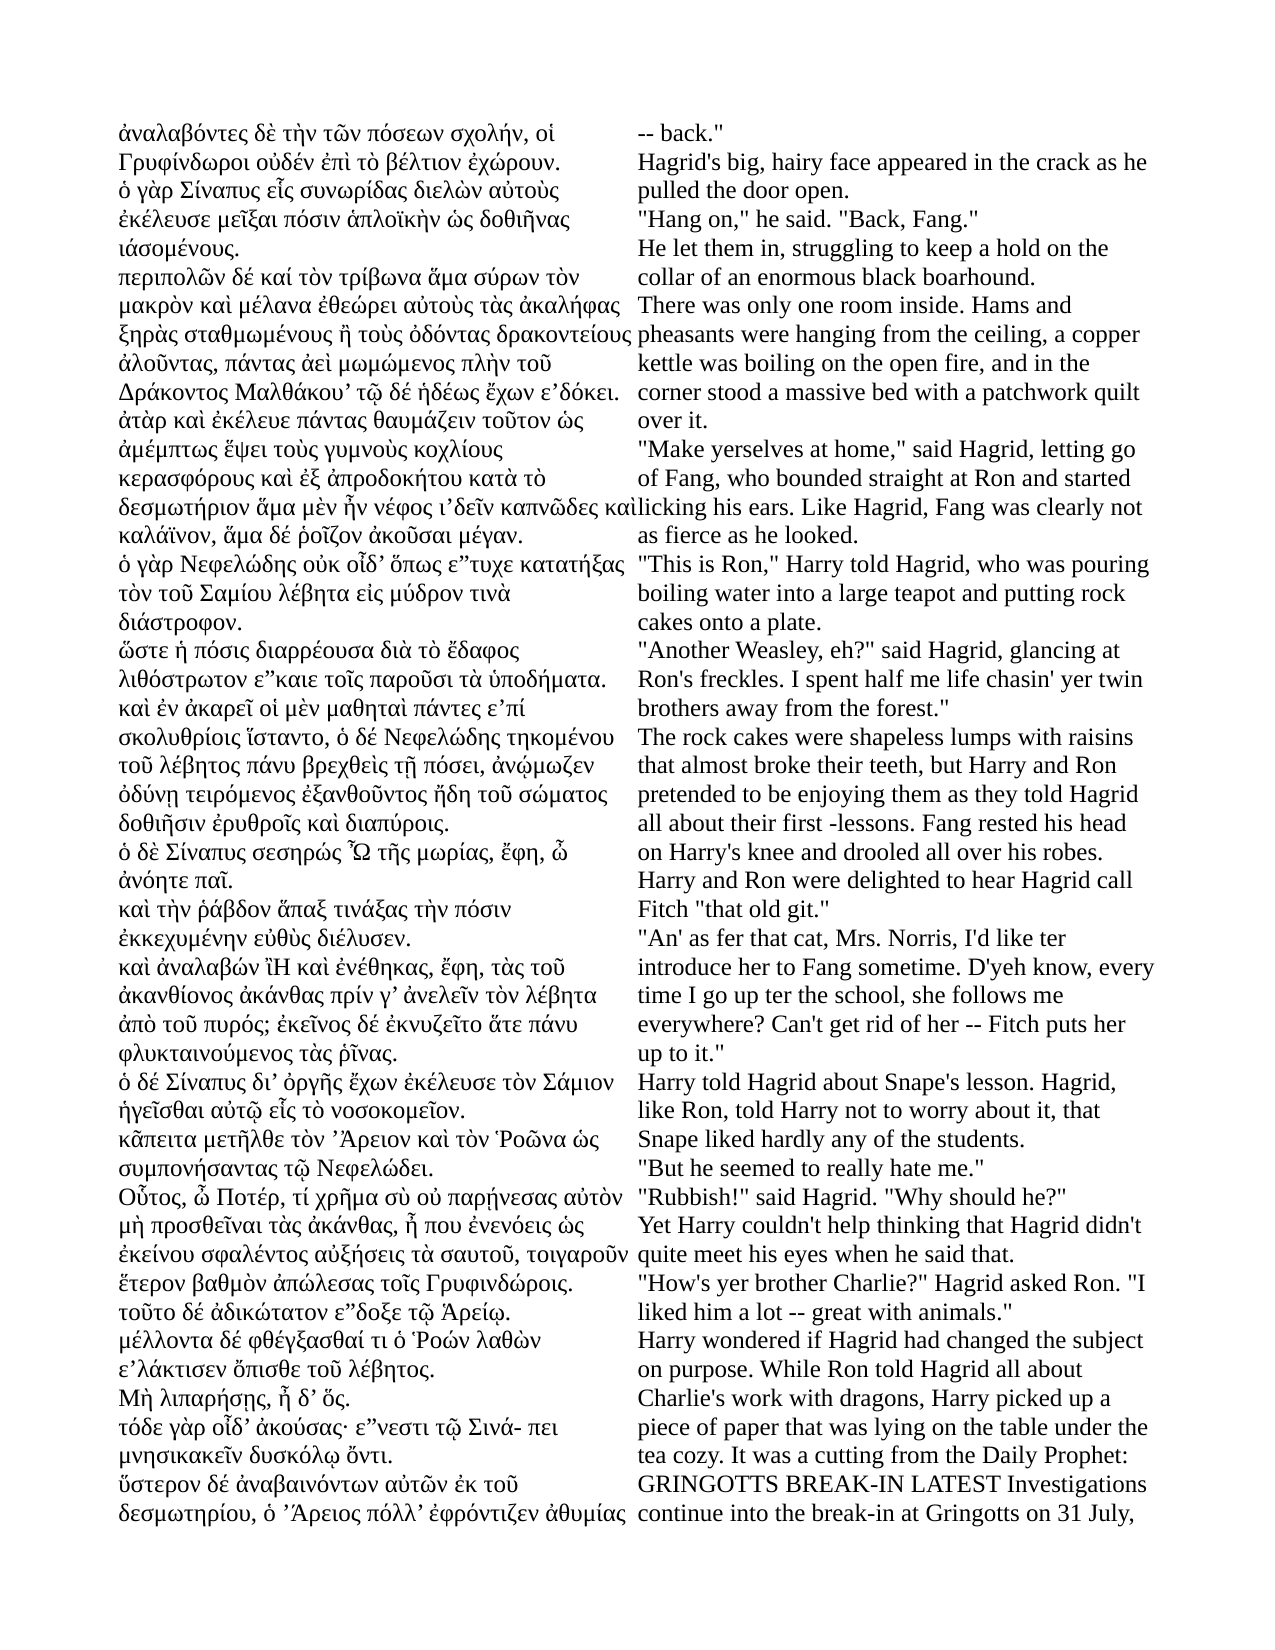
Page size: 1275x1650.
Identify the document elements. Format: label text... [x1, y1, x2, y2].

table_cell ἀναλαβόντες δὲ τὴν τῶν πόσεων σχολήν, οἱ Γρυφίνδωροι οὐδέν ἐπὶ τὸ βέλτιον ἐχώρουν. ὁ γὰρ Σίναπυς εἷς συνωρίδας διελὼν αὐτοὺς ἐκέλευσε μεῖξαι πόσιν ἁπλοϊκὴν ὡς δοθιῆνας ιάσομένους. περιπολῶν δέ καί τὸν τρίβωνα ἅμα σύρων τὸν μακρὸν καὶ μέλανα ἐθεώρει αὐτοὺς τὰς ἀκαλήφας ξηρὰς σταθμωμένους ἢ τοὺς ὀδόντας δρακοντείους ἀλοῦντας, πάντας ἀεὶ μωμώμενος πλὴν τοῦ Δράκοντος Μαλθάκου’ τῷ δέ ἡδέως ἔχων ε’δόκει. ἀτὰρ καὶ ἐκέλευε πάντας θαυμάζειν τοῦτον ὡς ἀμέμπτως ἕψει τοὺς γυμνοὺς κοχλίους κερασφόρους καὶ ἐξ ἀπροδοκήτου κατὰ τὸ δεσμωτήριον ἅμα μὲν ἦν νέφος ι’δεῖν καπνῶδες καὶ καλάϊνον, ἅμα δέ ῥοῖζον ἀκοῦσαι μέγαν. ὁ γὰρ Νεφελώδης οὐκ οἶδ’ ὅπως ε”τυχε κατατήξας τὸν τοῦ Σαμίου λέβητα εἰς μύδρον τινὰ διάστροφον. ὥστε ἡ πόσις διαρρέουσα διὰ τὸ ἔδαφος λιθόστρωτον ε”καιε τοῖς παροῦσι τὰ ὑποδήματα. καὶ ἐν ἀκαρεῖ οἱ μὲν μαθηταὶ πάντες ε’πί σκολυθρίοις ἵσταντο, ὁ δέ Νεφελώδης τηκομένου τοῦ λέβητος πάνυ βρεχθεὶς τῇ πόσει, ἀνῴμωζεν ὀδύνῃ τειρόμενος ἐξανθοῦντος ἤδη τοῦ σώματος δοθιῆσιν ἐρυθροῖς καὶ διαπύροις. ὁ δὲ Σίναπυς σεσηρώς Ὦ τῆς μωρίας, ἔφη, ὦ ἀνόητε παῖ. καὶ τὴν ῥάβδον ἅπαξ τινάξας τὴν πόσιν ἐκκεχυμένην εὐθὺς διέλυσεν. καὶ ἀναλαβών ἲΗ καὶ ἐνέθηκας, ἔφη, τὰς τοῦ ἀκανθίονος ἀκάνθας πρίν γ’ ἀνελεῖν τὸν λέβητα ἀπὸ τοῦ πυρός; ἐκεῖνος δέ ἐκνυζεῖτο ἅτε πάνυ φλυκταινούμενος τὰς ῥῖνας. ὁ δέ Σίναπυς δι’ ὀργῆς ἔχων ἐκέλευσε τὸν Σάμιον ἡγεῖσθαι αὐτῷ εἷς τὸ νοσοκομεῖον. κᾶπειτα μετῆλθε τὸν ’Ἀρειον καὶ τὸν Ῥοῶνα ὡς συμπονήσαντας τῷ Νεφελώδει. Οὗτος, ὦ Ποτέρ, τί χρῆμα σὺ οὐ παρῄνεσας αὐτὸν μὴ προσθεῖναι τὰς ἀκάνθας, ἦ που ἐνενόεις ὡς ἐκείνου σφαλέντος αὐξήσεις τὰ σαυτοῦ, τοιγαροῦν ἕτερον βαθμὸν ἀπώλεσας τοῖς Γρυφινδώροις. τοῦτο δέ ἀδικώτατον ε”δοξε τῷ Ἁρείῳ. μέλλοντα δέ φθέγξασθαί τι ὁ Ῥοών λαθὼν ε’λάκτισεν ὄπισθε τοῦ λέβητος. Μὴ λιπαρήσῃς, ἦ δ’ ὅς. τόδε γὰρ οἶδ’ ἀκούσας· ε”νεστι τῷ Σινά- πει μνησικακεῖν δυσκόλῳ ὄντι. ὕστερον δέ ἀναβαινόντων αὐτῶν ἐκ τοῦ δεσμωτηρίου, ὁ ’Άρειος πόλλ’ ἐφρόντιζεν ἀθυμίας [118, 118, 637, 1527]
table_cell -- back." Hagrid's big, hairy face appeared in the crack as he pulled the door open. "Hang on," he said. "Back, Fang." He let them in, struggling to keep a hold on the collar of an enormous black boarhound. There was only one room inside. Hams and pheasants were hanging from the ceiling, a copper kettle was boiling on the open fire, and in the corner stood a massive bed with a patchwork quilt over it. "Make yerselves at home," said Hagrid, letting go of Fang, who bounded straight at Ron and started licking his ears. Like Hagrid, Fang was clearly not as fierce as he looked. "This is Ron," Harry told Hagrid, who was pouring boiling water into a large teapot and putting rock cakes onto a plate. "Another Weasley, eh?" said Hagrid, glancing at Ron's freckles. I spent half me life chasin' yer twin brothers away from the forest." The rock cakes were shapeless lumps with raisins that almost broke their teeth, but Harry and Ron pretended to be enjoying them as they told Hagrid all about their first -lessons. Fang rested his head on Harry's knee and drooled all over his robes. Harry and Ron were delighted to hear Hagrid call Fitch "that old git." "An' as fer that cat, Mrs. Norris, I'd like ter introduce her to Fang sometime. D'yeh know, every time I go up ter the school, she follows me everywhere? Can't get rid of her -- Fitch puts her up to it." Harry told Hagrid about Snape's lesson. Hagrid, like Ron, told Harry not to worry about it, that Snape liked hardly any of the students. "But he seemed to really hate me." "Rubbish!" said Hagrid. "Why should he?" Yet Harry couldn't help thinking that Hagrid didn't quite meet his eyes when he said that. "How's yer brother Charlie?" Hagrid asked Ron. "I liked him a lot -- great with animals." Harry wondered if Hagrid had changed the subject on purpose. While Ron told Hagrid all about Charlie's work with dragons, Harry picked up a piece of paper that was lying on the table under the tea cozy. It was a cutting from the Daily Prophet: GRINGOTTS BREAK-IN LATEST Investigations continue into the break-in at Gringotts on 31 July, [637, 118, 1157, 1527]
